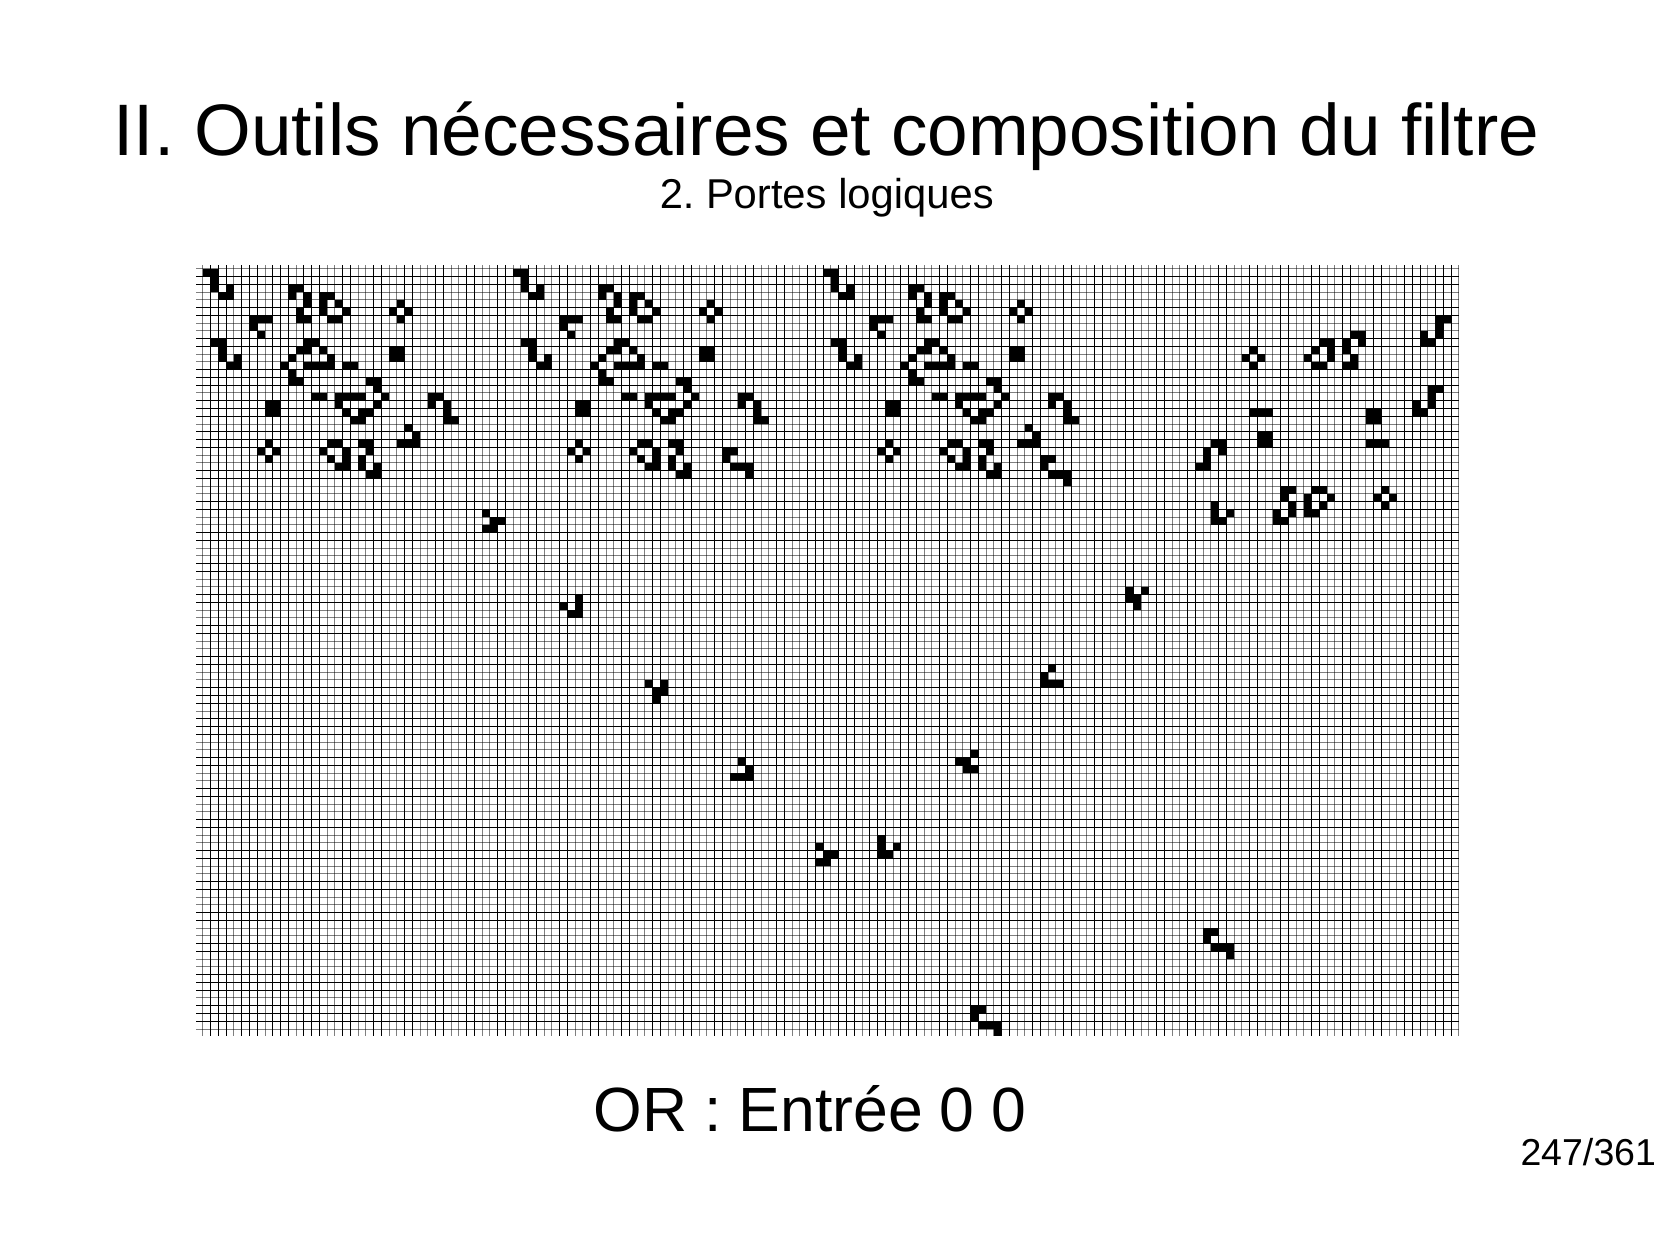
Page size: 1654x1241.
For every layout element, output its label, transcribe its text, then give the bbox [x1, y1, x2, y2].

title II. Outils nécessaires et composition du filtre 2. Portes logiques [82, 49, 1571, 257]
picture [196, 265, 1459, 1036]
text_box OR : Entrée 0 0 [578, 1067, 1043, 1152]
text_box <number>/361 [1505, 1124, 1654, 1182]
